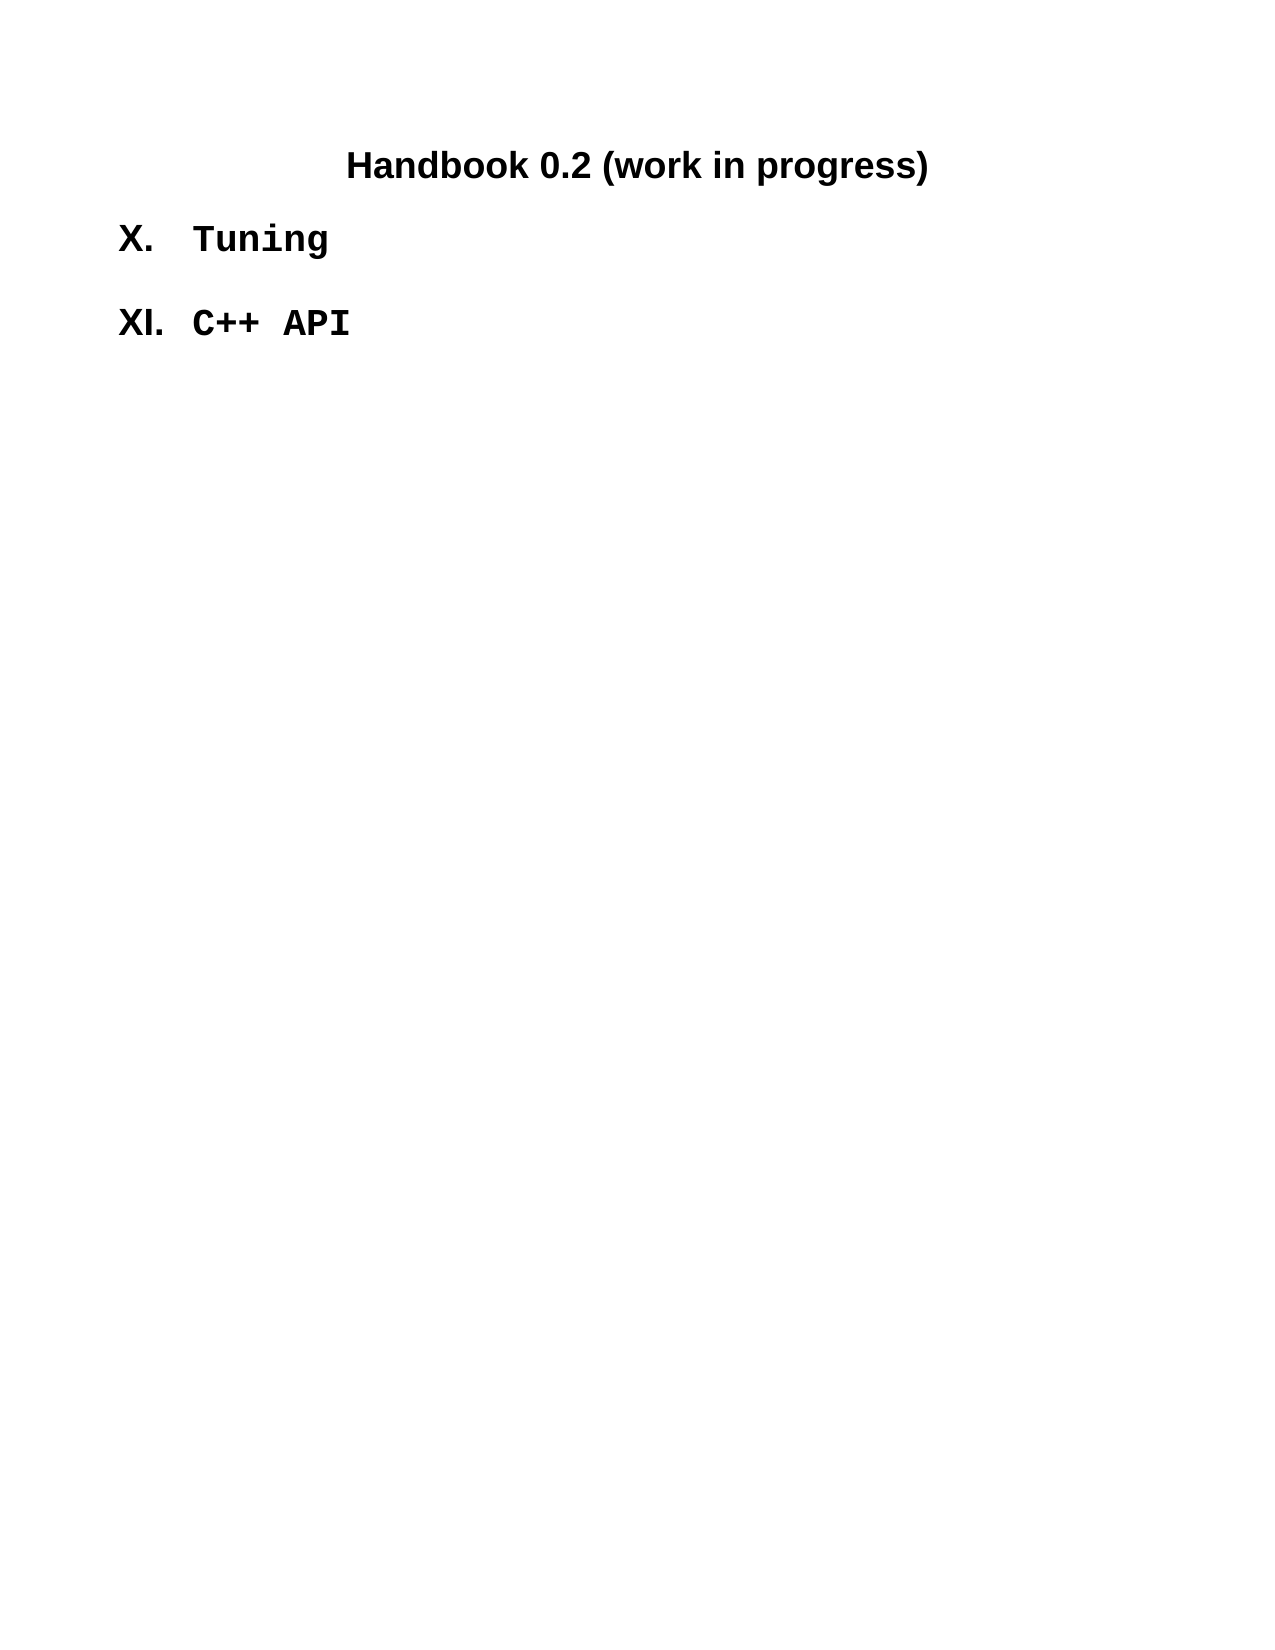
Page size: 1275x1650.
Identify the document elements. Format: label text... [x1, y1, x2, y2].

subtitle C++ API [118, 300, 1157, 347]
subtitle Tuning [118, 216, 1157, 263]
